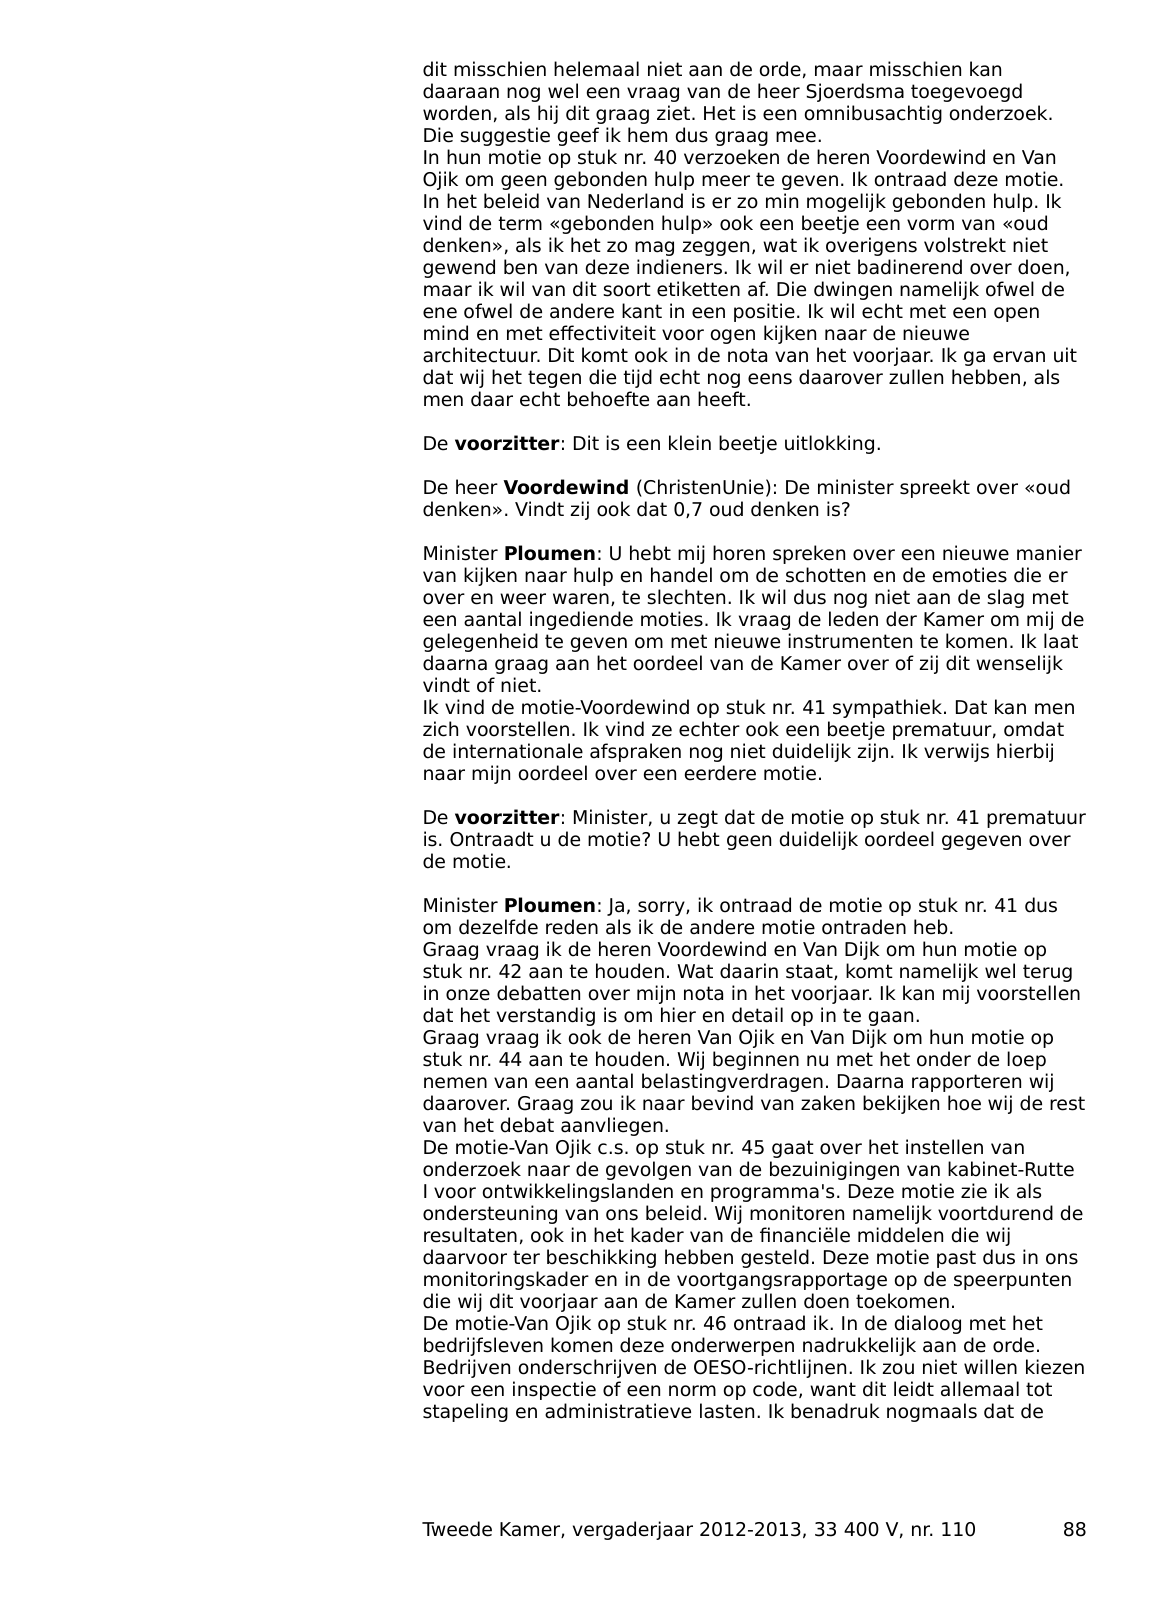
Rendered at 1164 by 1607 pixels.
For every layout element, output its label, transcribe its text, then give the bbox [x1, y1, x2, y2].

text In hun motie op stuk nr. 40 verzoeken de heren Voordewind en Van Ojik om geen gebonden hulp meer te geven. Ik ontraad deze motie. In het beleid van Nederland is er zo min mogelijk gebonden hulp. Ik vind de term «gebonden hulp» ook een beetje een vorm van «oud denken», als ik het zo mag zeggen, wat ik overigens volstrekt niet gewend ben van deze indieners. Ik wil er niet badinerend over doen, maar ik wil van dit soort etiketten af. Die dwingen namelijk ofwel de ene ofwel de andere kant in een positie. Ik wil echt met een open mind en met effectiviteit voor ogen kijken naar de nieuwe architectuur. Dit komt ook in de nota van het voorjaar. Ik ga ervan uit dat wij het tegen die tijd echt nog eens daarover zullen hebben, als men daar echt behoefte aan heeft. [422, 147, 1087, 411]
text Ik vind de motie-Voordewind op stuk nr. 41 sympathiek. Dat kan men zich voorstellen. Ik vind ze echter ook een beetje prematuur, omdat de internationale afspraken nog niet duidelijk zijn. Ik verwijs hierbij naar mijn oordeel over een eerdere motie. [422, 697, 1087, 785]
text De motie-Van Ojik op stuk nr. 46 ontraad ik. In de dialoog met het bedrijfsleven komen deze onderwerpen nadrukkelijk aan de orde. Bedrijven onderschrijven de OESO-richtlijnen. Ik zou niet willen kiezen voor een inspectie of een norm op code, want dit leidt allemaal tot stapeling en administratieve lasten. Ik benadruk nogmaals dat de [422, 1313, 1087, 1423]
text dit misschien helemaal niet aan de orde, maar misschien kan daaraan nog wel een vraag van de heer Sjoerdsma toegevoegd worden, als hij dit graag ziet. Het is een omnibusachtig onderzoek. Die suggestie geef ik hem dus graag mee. [422, 59, 1087, 147]
text De voorzitter: Dit is een klein beetje uitlokking. [422, 433, 1087, 455]
text Minister Ploumen: U hebt mij horen spreken over een nieuwe manier van kijken naar hulp en handel om de schotten en de emoties die er over en weer waren, te slechten. Ik wil dus nog niet aan de slag met een aantal ingediende moties. Ik vraag de leden der Kamer om mij de gelegenheid te geven om met nieuwe instrumenten te komen. Ik laat daarna graag aan het oordeel van de Kamer over of zij dit wenselijk vindt of niet. [422, 543, 1087, 697]
text De heer Voordewind (ChristenUnie): De minister spreekt over «oud denken». Vindt zij ook dat 0,7 oud denken is? [422, 477, 1087, 521]
text Graag vraag ik de heren Voordewind en Van Dijk om hun motie op stuk nr. 42 aan te houden. Wat daarin staat, komt namelijk wel terug in onze debatten over mijn nota in het voorjaar. Ik kan mij voorstellen dat het verstandig is om hier en detail op in te gaan. [422, 939, 1087, 1027]
text Minister Ploumen: Ja, sorry, ik ontraad de motie op stuk nr. 41 dus om dezelfde reden als ik de andere motie ontraden heb. [422, 895, 1087, 939]
text De motie-Van Ojik c.s. op stuk nr. 45 gaat over het instellen van onderzoek naar de gevolgen van de bezuinigingen van kabinet-Rutte I voor ontwikkelingslanden en programma's. Deze motie zie ik als ondersteuning van ons beleid. Wij monitoren namelijk voortdurend de resultaten, ook in het kader van de financiële middelen die wij daarvoor ter beschikking hebben gesteld. Deze motie past dus in ons monitoringskader en in de voortgangsrapportage op de speerpunten die wij dit voorjaar aan de Kamer zullen doen toekomen. [422, 1137, 1087, 1313]
text De voorzitter: Minister, u zegt dat de motie op stuk nr. 41 prematuur is. Ontraadt u de motie? U hebt geen duidelijk oordeel gegeven over de motie. [422, 807, 1087, 873]
text Graag vraag ik ook de heren Van Ojik en Van Dijk om hun motie op stuk nr. 44 aan te houden. Wij beginnen nu met het onder de loep nemen van een aantal belastingverdragen. Daarna rapporteren wij daarover. Graag zou ik naar bevind van zaken bekijken hoe wij de rest van het debat aanvliegen. [422, 1027, 1087, 1137]
